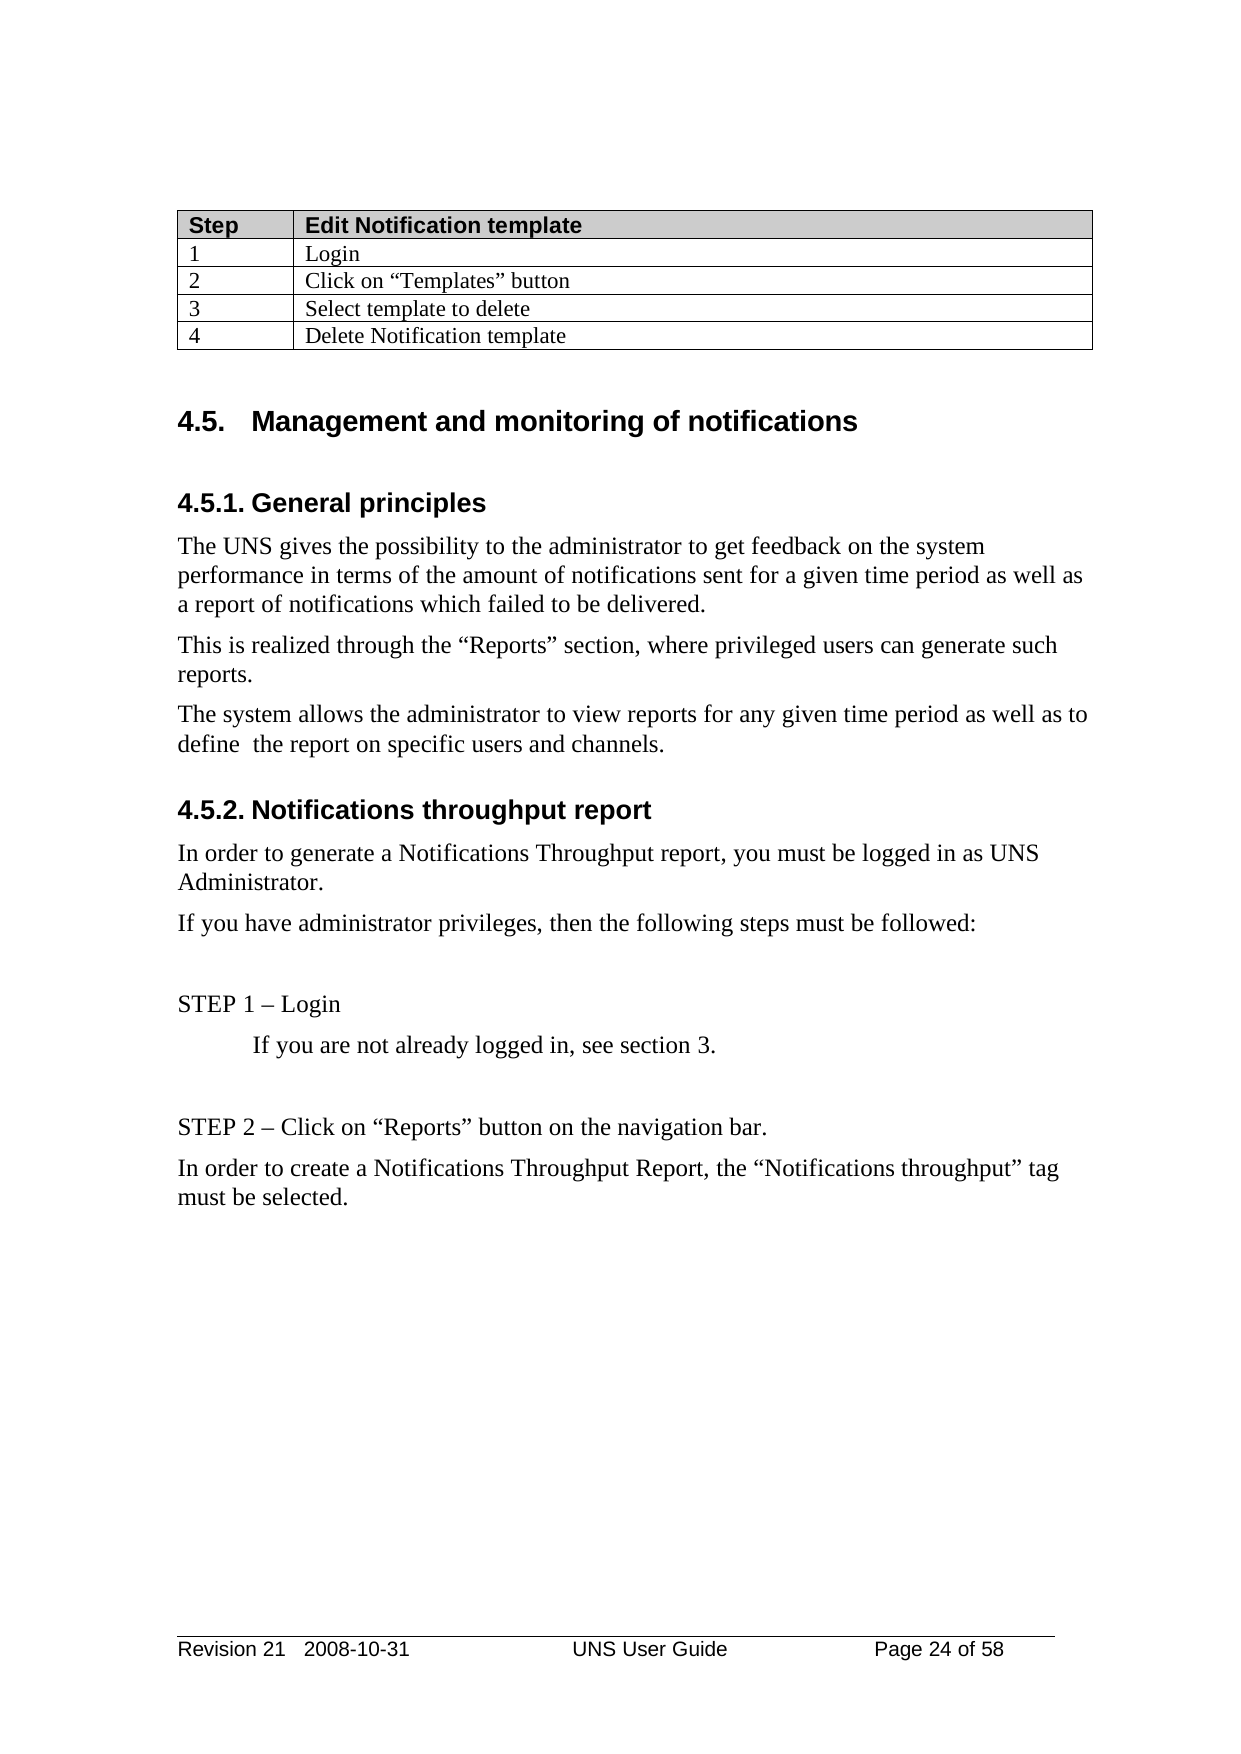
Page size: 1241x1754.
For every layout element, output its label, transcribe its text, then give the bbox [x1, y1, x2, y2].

text The system allows the administrator to view reports for any given time period as well as to define the report on specific users and channels. [177, 699, 1092, 757]
table_cell Login [294, 239, 1092, 266]
table_cell Click on “Templates” button [294, 267, 1092, 293]
text This is realized through the “Reports” section, where privileged users can generate such reports. [177, 629, 1092, 688]
table_cell Delete Notification template [294, 322, 1092, 349]
table_cell Select template to delete [294, 295, 1092, 321]
text STEP 1 – Login [177, 989, 1092, 1018]
subtitle Notifications throughput report [177, 794, 1092, 825]
subtitle General principles [177, 487, 1092, 518]
text If you have administrator privileges, then the following steps must be followed: [177, 908, 1092, 937]
table_cell 2 [178, 267, 293, 293]
table_header Edit Notification template [294, 211, 1092, 238]
table_cell 4 [178, 322, 293, 349]
table_header Step [178, 211, 293, 238]
text STEP 2 – Click on “Reports” button on the navigation bar. [177, 1112, 1092, 1141]
text In order to create a Notifications Throughput Report, the “Notifications throughput” tag must be selected. [177, 1153, 1092, 1211]
text In order to generate a Notifications Throughput report, you must be logged in as UNS Administrator. [177, 838, 1092, 896]
table_cell 3 [178, 295, 293, 321]
text If you are not already logged in, see section 3. [177, 1030, 1092, 1059]
table_cell 1 [178, 239, 293, 266]
subtitle Management and monitoring of notifications [177, 404, 1092, 437]
text The UNS gives the possibility to the administrator to get feedback on the system performance in terms of the amount of notifications sent for a given time period as well as a report of notifications which failed to be delivered. [177, 531, 1092, 618]
